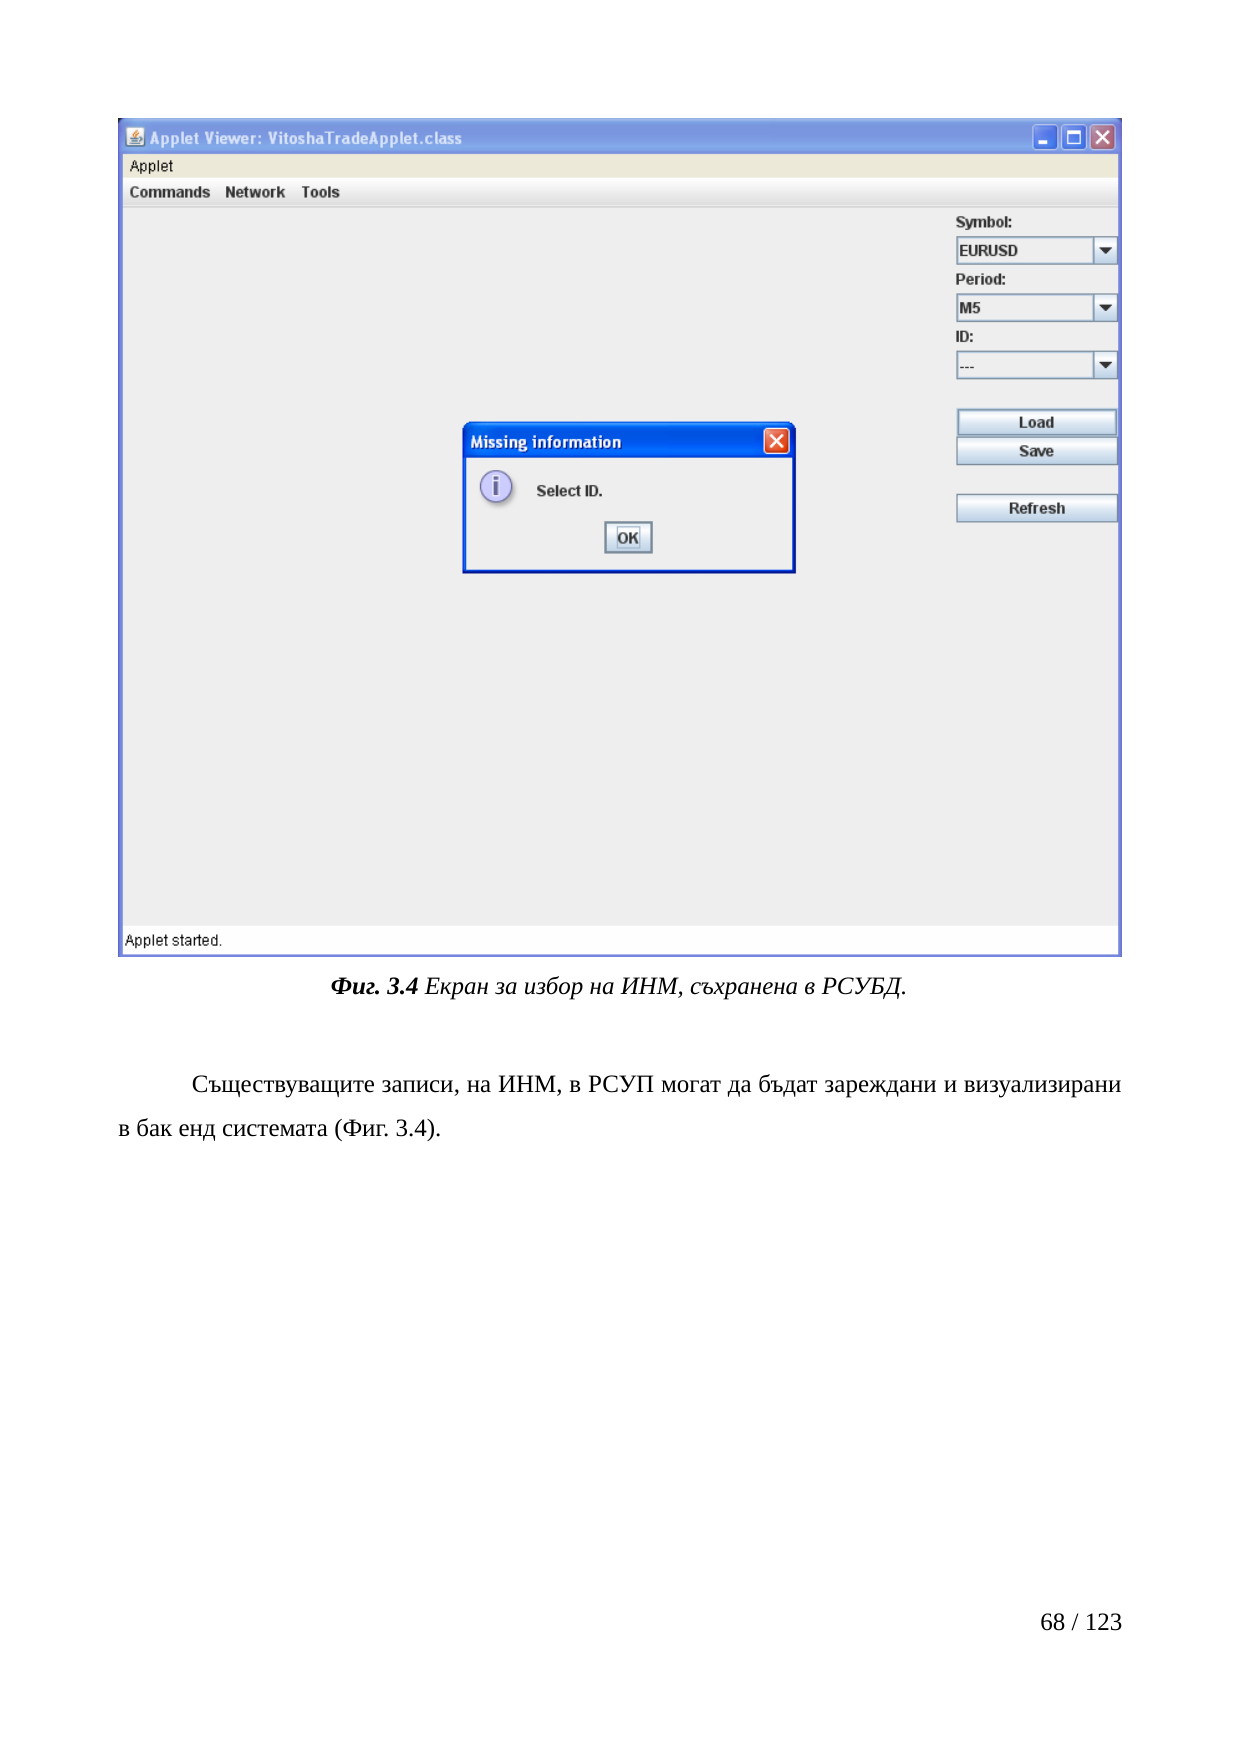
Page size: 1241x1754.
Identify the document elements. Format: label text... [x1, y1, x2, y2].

text Фиг. 3.4 Екран за избор на ИНМ, съхранена в РСУБД. [118, 957, 1122, 999]
text Съществуващите записи, на ИНМ, в РСУП могат да бъдат зареждани и визуализирани в бак енд системата (Фиг. 3.4). [118, 1069, 1122, 1141]
picture [118, 118, 1122, 957]
